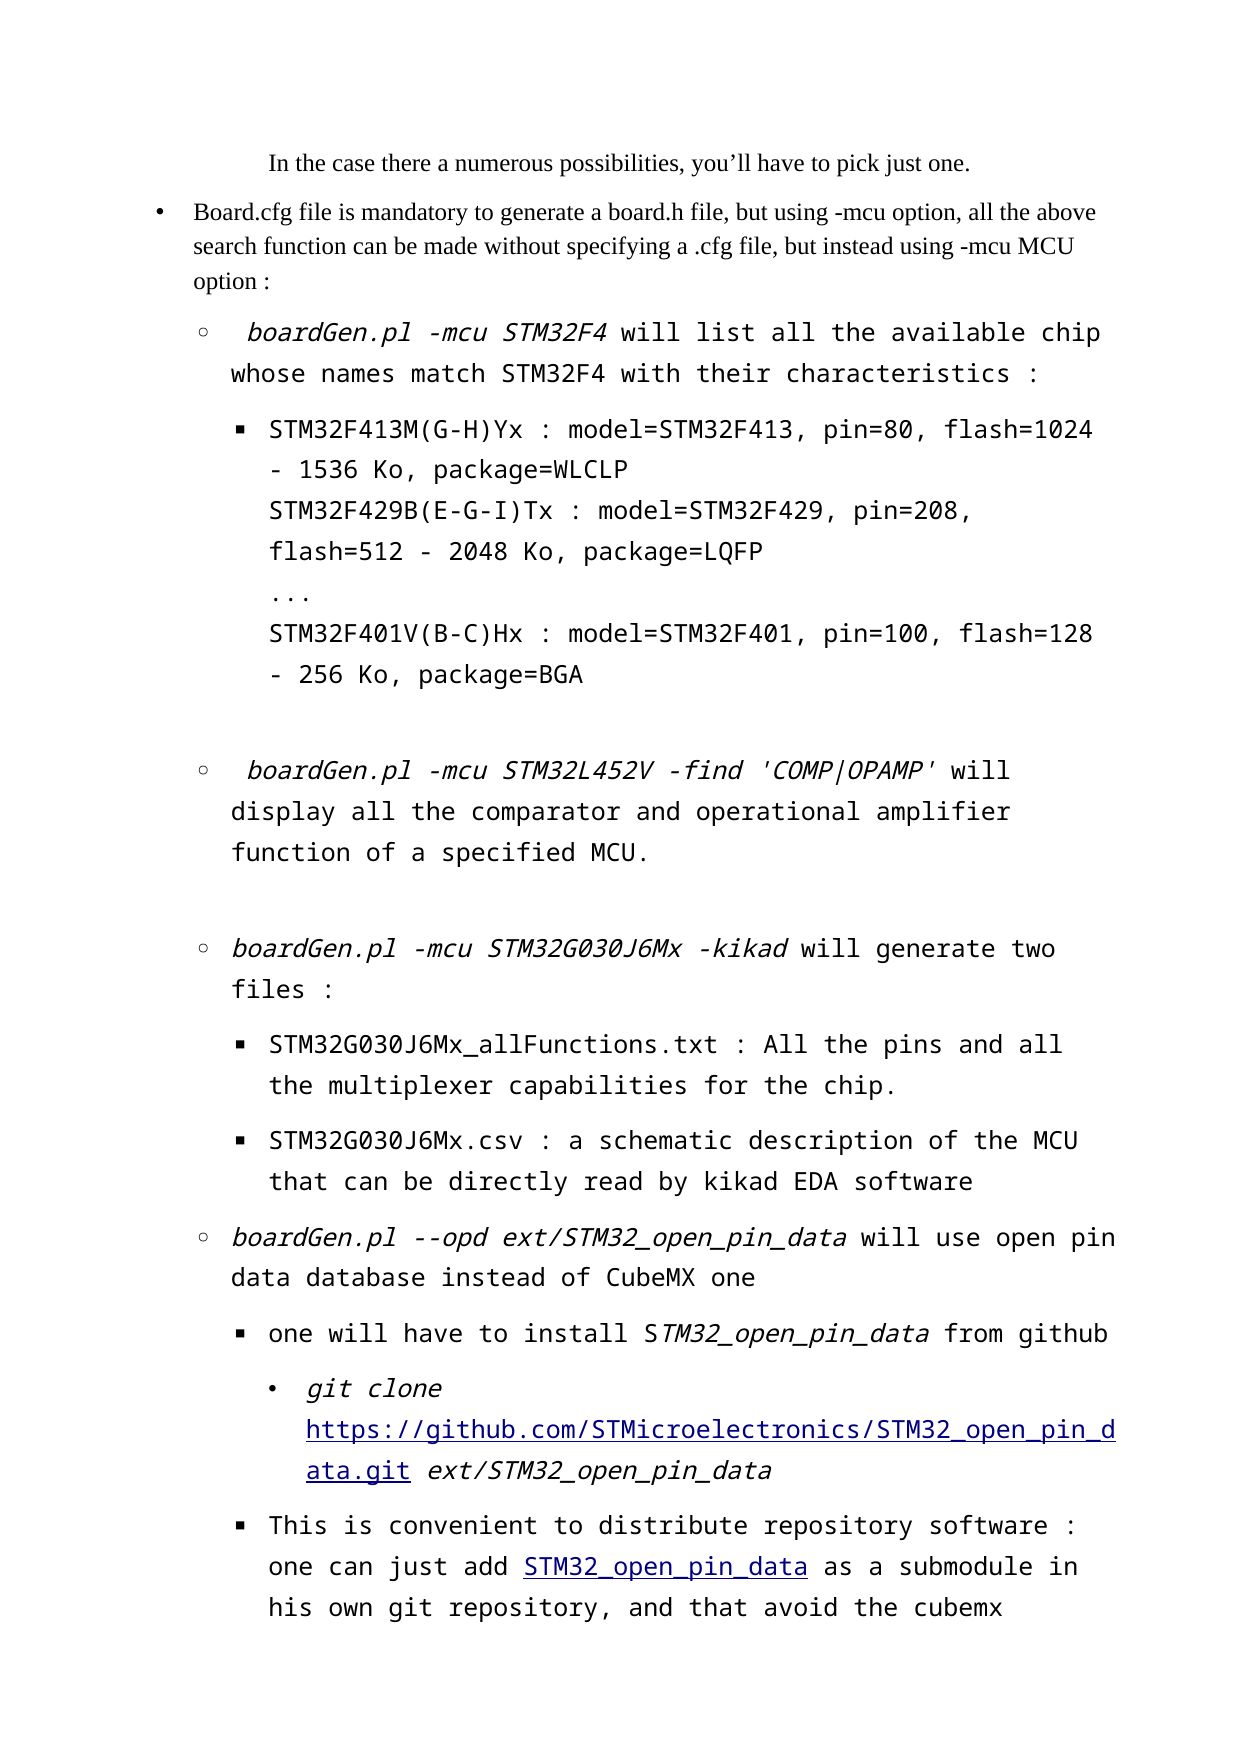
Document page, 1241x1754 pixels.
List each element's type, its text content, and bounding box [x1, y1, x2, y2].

list boardGen.pl --opd ext/STM32_open_pin_data will use open pin data database instead of CubeMX one [193, 1219, 1122, 1294]
list This is convenient to distribute repository software : one can just add STM32_open_pin_data as a submodule in his own git repository, and that avoid the cubemx [231, 1508, 1122, 1624]
list boardGen.pl -mcu STM32F4 will list all the available chip whose names match STM32F4 with their characteristics : [193, 315, 1122, 390]
list STM32G030J6Mx_allFunctions.txt : All the pins and all the multiplexer capabilities for the chip. [231, 1027, 1122, 1102]
list STM32F413M(G-H)Yx : model=STM32F413, pin=80, flash=1024 - 1536 Ko, package=WLCLP STM32F429B(E-G-I)Tx : model=STM32F429, pin=208, flash=512 - 2048 Ko, package=LQFP ... STM32F401V(B-C)Hx : model=STM32F401, pin=100, flash=128 - 256 Ko, package=BGA [231, 411, 1122, 731]
list STM32G030J6Mx.csv : a schematic description of the MCU that can be directly read by kikad EDA software [231, 1123, 1122, 1198]
list one will have to install STM32_open_pin_data from github [231, 1315, 1122, 1349]
list boardGen.pl -mcu STM32G030J6Mx -kikad will generate two files : [193, 930, 1122, 1005]
list boardGen.pl -mcu STM32L452V -find 'COMP|OPAMP' will display all the comparator and operational amplifier function of a specified MCU. [193, 752, 1122, 909]
list Board.cfg file is mandatory to generate a board.h file, but using -mcu option, all the above search function can be made without specifying a .cfg file, but instead using -mcu MCU option : [156, 197, 1122, 295]
list git clone https://github.com/STMicroelectronics/STM32_open_pin_data.git ext/STM32_open_pin_data [268, 1371, 1122, 1487]
list In the case there a numerous possibilities, you’ll have to pick just one. [231, 118, 1122, 177]
